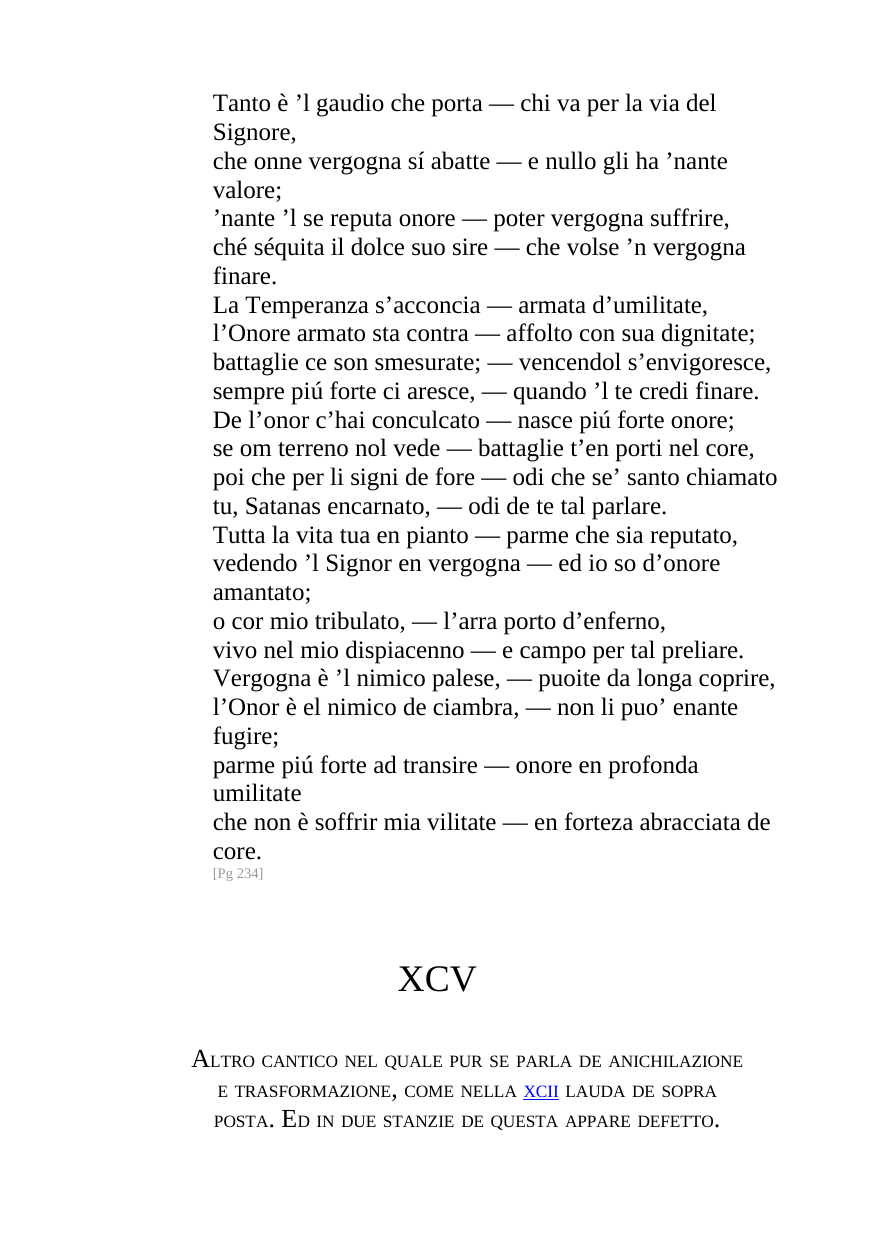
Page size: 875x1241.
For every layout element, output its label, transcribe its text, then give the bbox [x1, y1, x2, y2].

text La Temperanza s’acconcia — armata d’umilitate, l’Onore armato sta contra — affolto con sua dignitate; battaglie ce son smesurate; — vencendol s’envigoresce, sempre piú forte ci aresce, — quando ’l te credi finare. [213, 290, 779, 405]
text Tutta la vita tua en pianto — parme che sia reputato, vedendo ’l Signor en vergogna — ed io so d’onore amantato; o cor mio tribulato, — l’arra porto d’enferno, vivo nel mio dispiacenno — e campo per tal preliare. [213, 520, 779, 663]
text Vergogna è ’l nimico palese, — puoite da longa coprire, l’Onor è el nimico de ciambra, — non li puo’ enante fugire; parme piú forte ad transire — onore en profonda umilitate che non è soffrir mia vilitate — en forteza abracciata de core. [Pg 234] [213, 663, 779, 882]
text Tanto è ’l gaudio che porta — chi va per la via del Signore, che onne vergogna sí abatte — e nullo gli ha ’nante valore; ’nante ’l se reputa onore — poter vergogna suffrire, ché séquita il dolce suo sire — che volse ’n vergogna finare. [213, 88, 779, 290]
subtitle XCV Altro cantico nel quale pur se parla de anichilazione e trasformazione, come nella xcii lauda de sopra posta. Ed in due stanzie de questa appare defetto. [94, 957, 779, 1133]
text De l’onor c’hai conculcato — nasce piú forte onore; se om terreno nol vede — battaglie t’en porti nel core, poi che per li signi de fore — odi che se’ santo chiamato tu, Satanas encarnato, — odi de te tal parlare. [213, 405, 779, 520]
